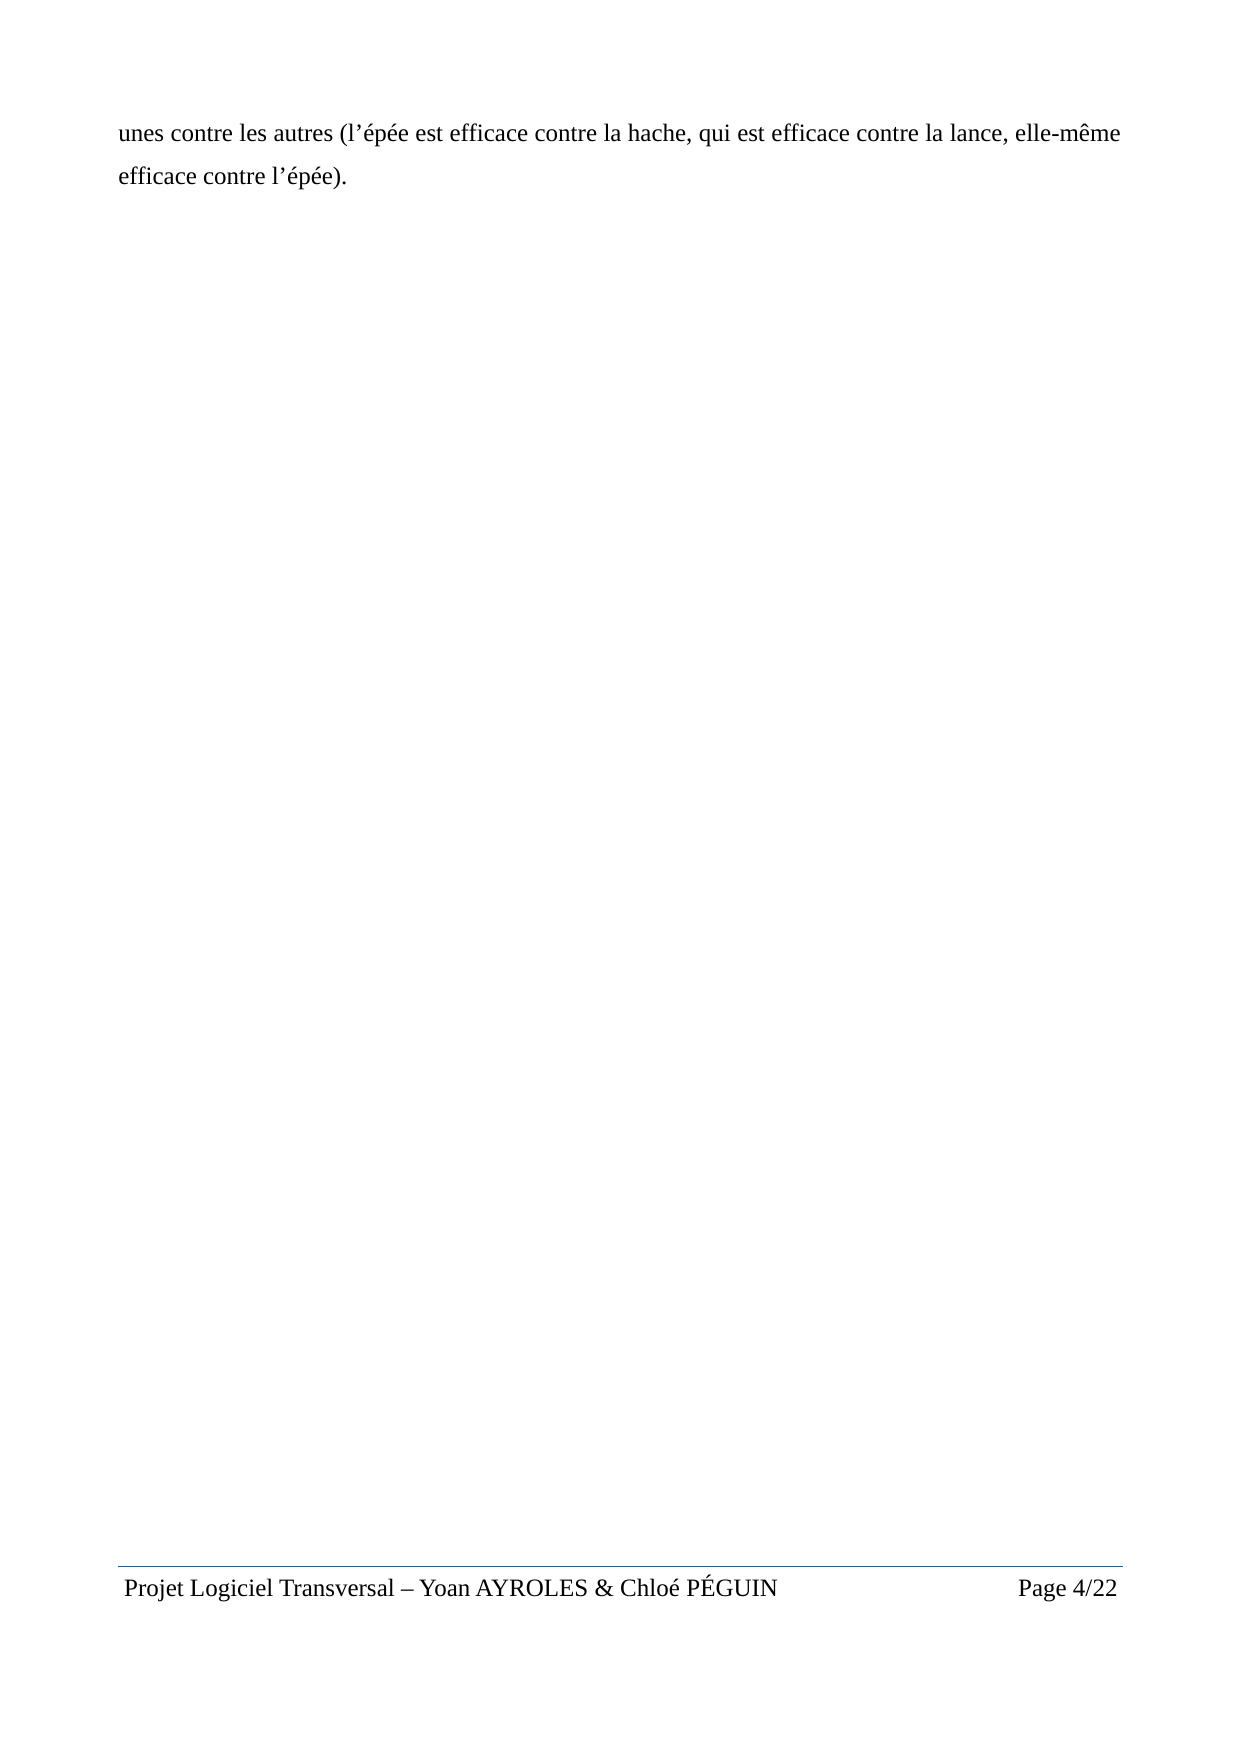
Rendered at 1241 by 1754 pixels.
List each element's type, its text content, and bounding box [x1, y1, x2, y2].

text unes contre les autres (l’épée est efficace contre la hache, qui est efficace contre la lance, elle-même efficace contre l’épée). [118, 118, 1122, 190]
